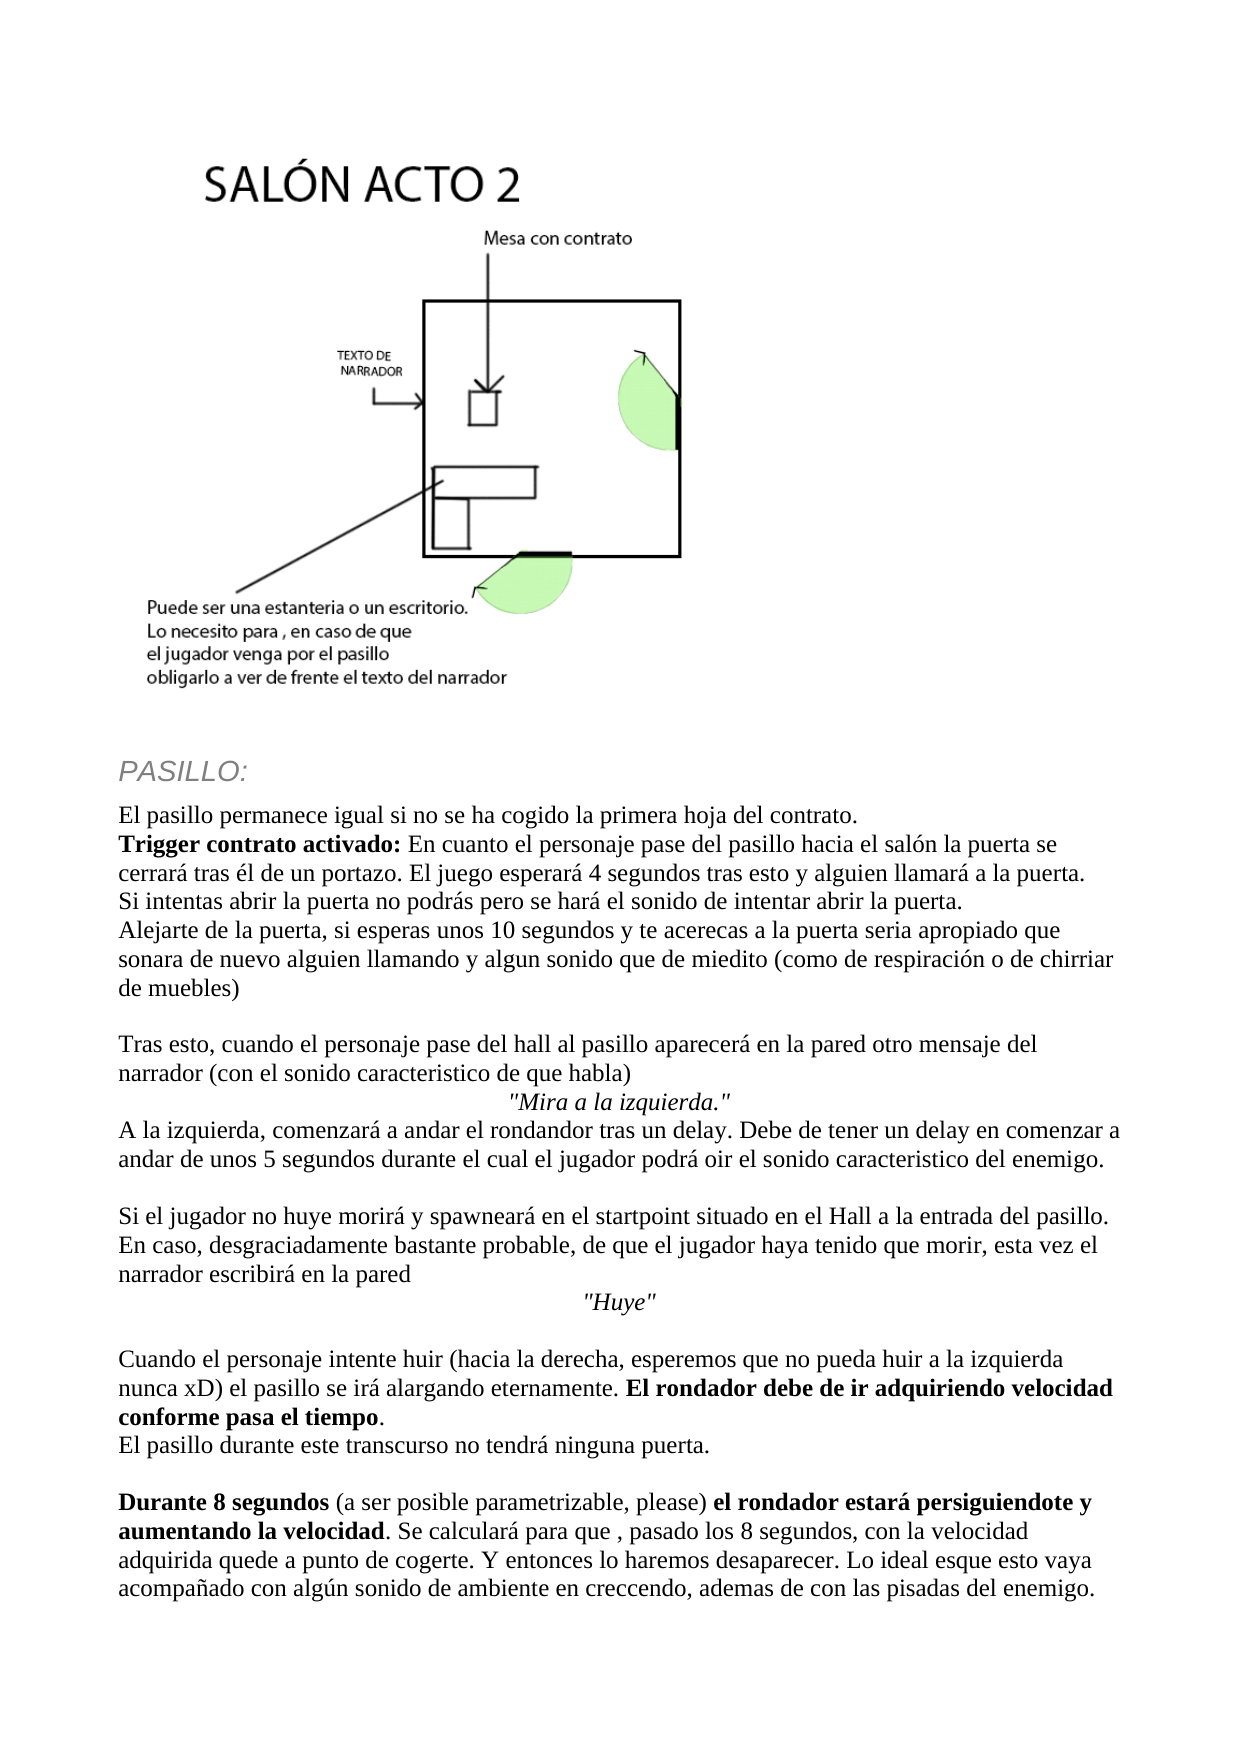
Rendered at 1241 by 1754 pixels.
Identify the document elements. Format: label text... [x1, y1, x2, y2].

text En caso, desgraciadamente bastante probable, de que el jugador haya tenido que morir, esta vez el narrador escribirá en la pared [118, 1230, 1122, 1287]
text Alejarte de la puerta, si esperas unos 10 segundos y te acerecas a la puerta seria apropiado que sonara de nuevo alguien llamando y algun sonido que de miedito (como de respiración o de chirriar de muebles) [118, 915, 1122, 1001]
text Cuando el personaje intente huir (hacia la derecha, esperemos que no pueda huir a la izquierda nunca xD) el pasillo se irá alargando eternamente. El rondador debe de ir adquiriendo velocidad conforme pasa el tiempo. [118, 1344, 1122, 1430]
text Durante 8 segundos (a ser posible parametrizable, please) el rondador estará persiguiendote y aumentando la velocidad. Se calculará para que , pasado los 8 segundos, con la velocidad adquirida quede a punto de cogerte. Y entonces lo haremos desaparecer. Lo ideal esque esto vaya acompañado con algún sonido de ambiente en creccendo, ademas de con las pisadas del enemigo. [118, 1487, 1122, 1602]
text Trigger contrato activado: En cuanto el personaje pase del pasillo hacia el salón la puerta se cerrará tras él de un portazo. El juego esperará 4 segundos tras esto y alguien llamará a la puerta. [118, 829, 1122, 886]
text Si intentas abrir la puerta no podrás pero se hará el sonido de intentar abrir la puerta. [118, 886, 1122, 915]
text El pasillo permanece igual si no se ha cogido la primera hoja del contrato. [118, 800, 1122, 829]
text Tras esto, cuando el personaje pase del hall al pasillo aparecerá en la pared otro mensaje del narrador (con el sonido caracteristico de que habla) [118, 1029, 1122, 1087]
text A la izquierda, comenzará a andar el rondandor tras un delay. Debe de tener un delay en comenzar a andar de unos 5 segundos durante el cual el jugador podrá oir el sonido caracteristico del enemigo. [118, 1116, 1122, 1173]
text Si el jugador no huye morirá y spawneará en el startpoint situado en el Hall a la entrada del pasillo. [118, 1201, 1122, 1230]
text "Mira a la izquierda." [118, 1087, 1122, 1116]
text El pasillo durante este transcurso no tendrá ninguna puerta. [118, 1430, 1122, 1459]
text PASILLO: [118, 754, 1122, 788]
text "Huye" [118, 1287, 1122, 1316]
